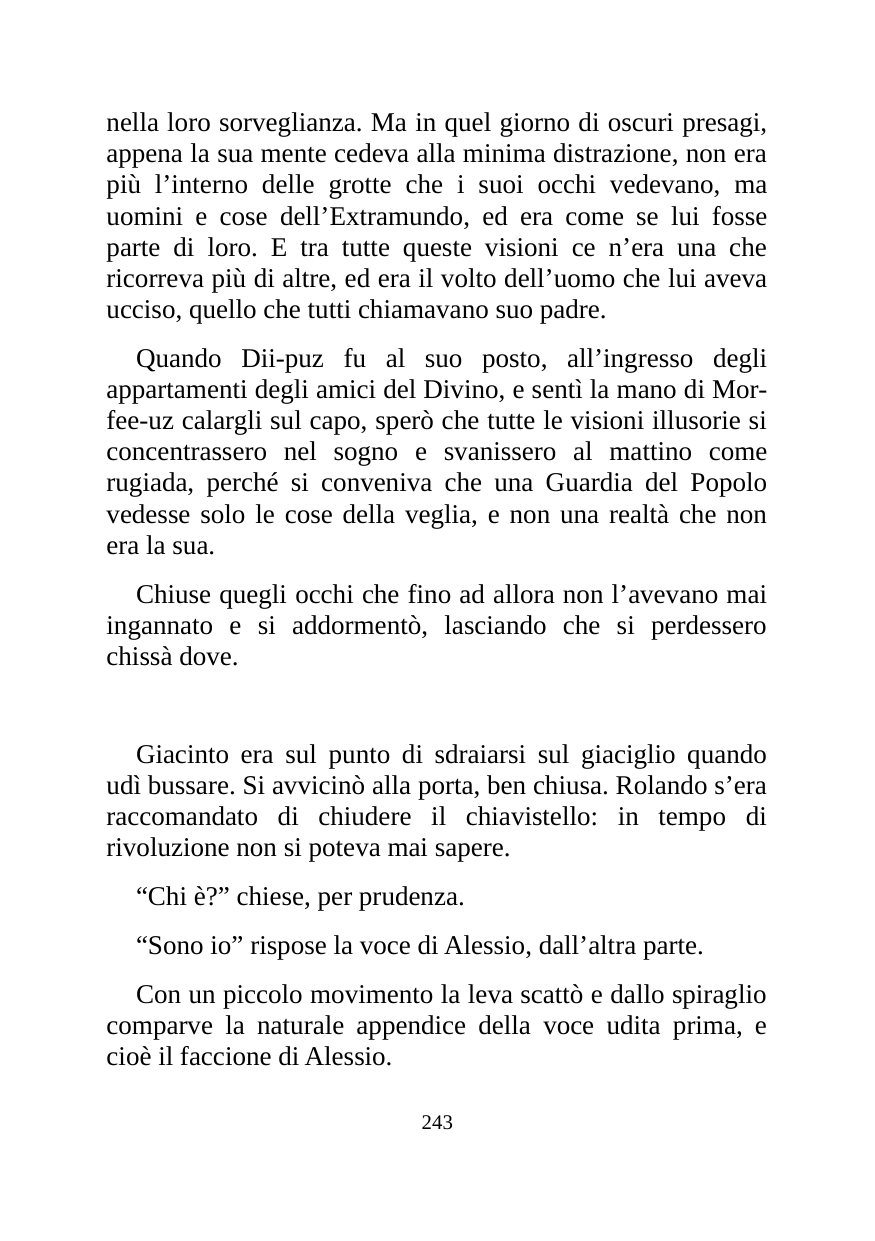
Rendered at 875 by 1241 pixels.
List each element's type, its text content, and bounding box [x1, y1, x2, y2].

text nella loro sorveglianza. Ma in quel giorno di oscuri presagi, appena la sua mente cedeva alla minima distrazione, non era più l’interno delle grotte che i suoi occhi vedevano, ma uomini e cose dell’Extramundo, ed era come se lui fosse parte di loro. E tra tutte queste visioni ce n’era una che ricorreva più di altre, ed era il volto dell’uomo che lui aveva ucciso, quello che tutti chiamavano suo padre. [106, 106, 768, 324]
text Con un piccolo movimento la leva scattò e dallo spiraglio comparve la naturale appendice della voce udita prima, e cioè il faccione di Alessio. [106, 978, 768, 1071]
text “Sono io” rispose la voce di Alessio, dall’altra parte. [106, 929, 768, 960]
text Chiuse quegli occhi che fino ad allora non l’avevano mai ingannato e si addormentò, lasciando che si perdessero chissà dove. [106, 578, 768, 671]
text Giacinto era sul punto di sdraiarsi sul giaciglio quando udì bussare. Si avvicinò alla porta, ben chiusa. Rolando s’era raccomandato di chiudere il chiavistello: in tempo di rivoluzione non si poteva mai sapere. [106, 738, 768, 862]
text “Chi è?” chiese, per prudenza. [106, 880, 768, 911]
text Quando Dii-puz fu al suo posto, all’ingresso degli appartamenti degli amici del Divino, e sentì la mano di Mor-fee-uz calargli sul capo, sperò che tutte le visioni illusorie si concentrassero nel sogno e svanissero al mattino come rugiada, perché si conveniva che una Guardia del Popolo vedesse solo le cose della veglia, e non una realtà che non era la sua. [106, 342, 768, 560]
